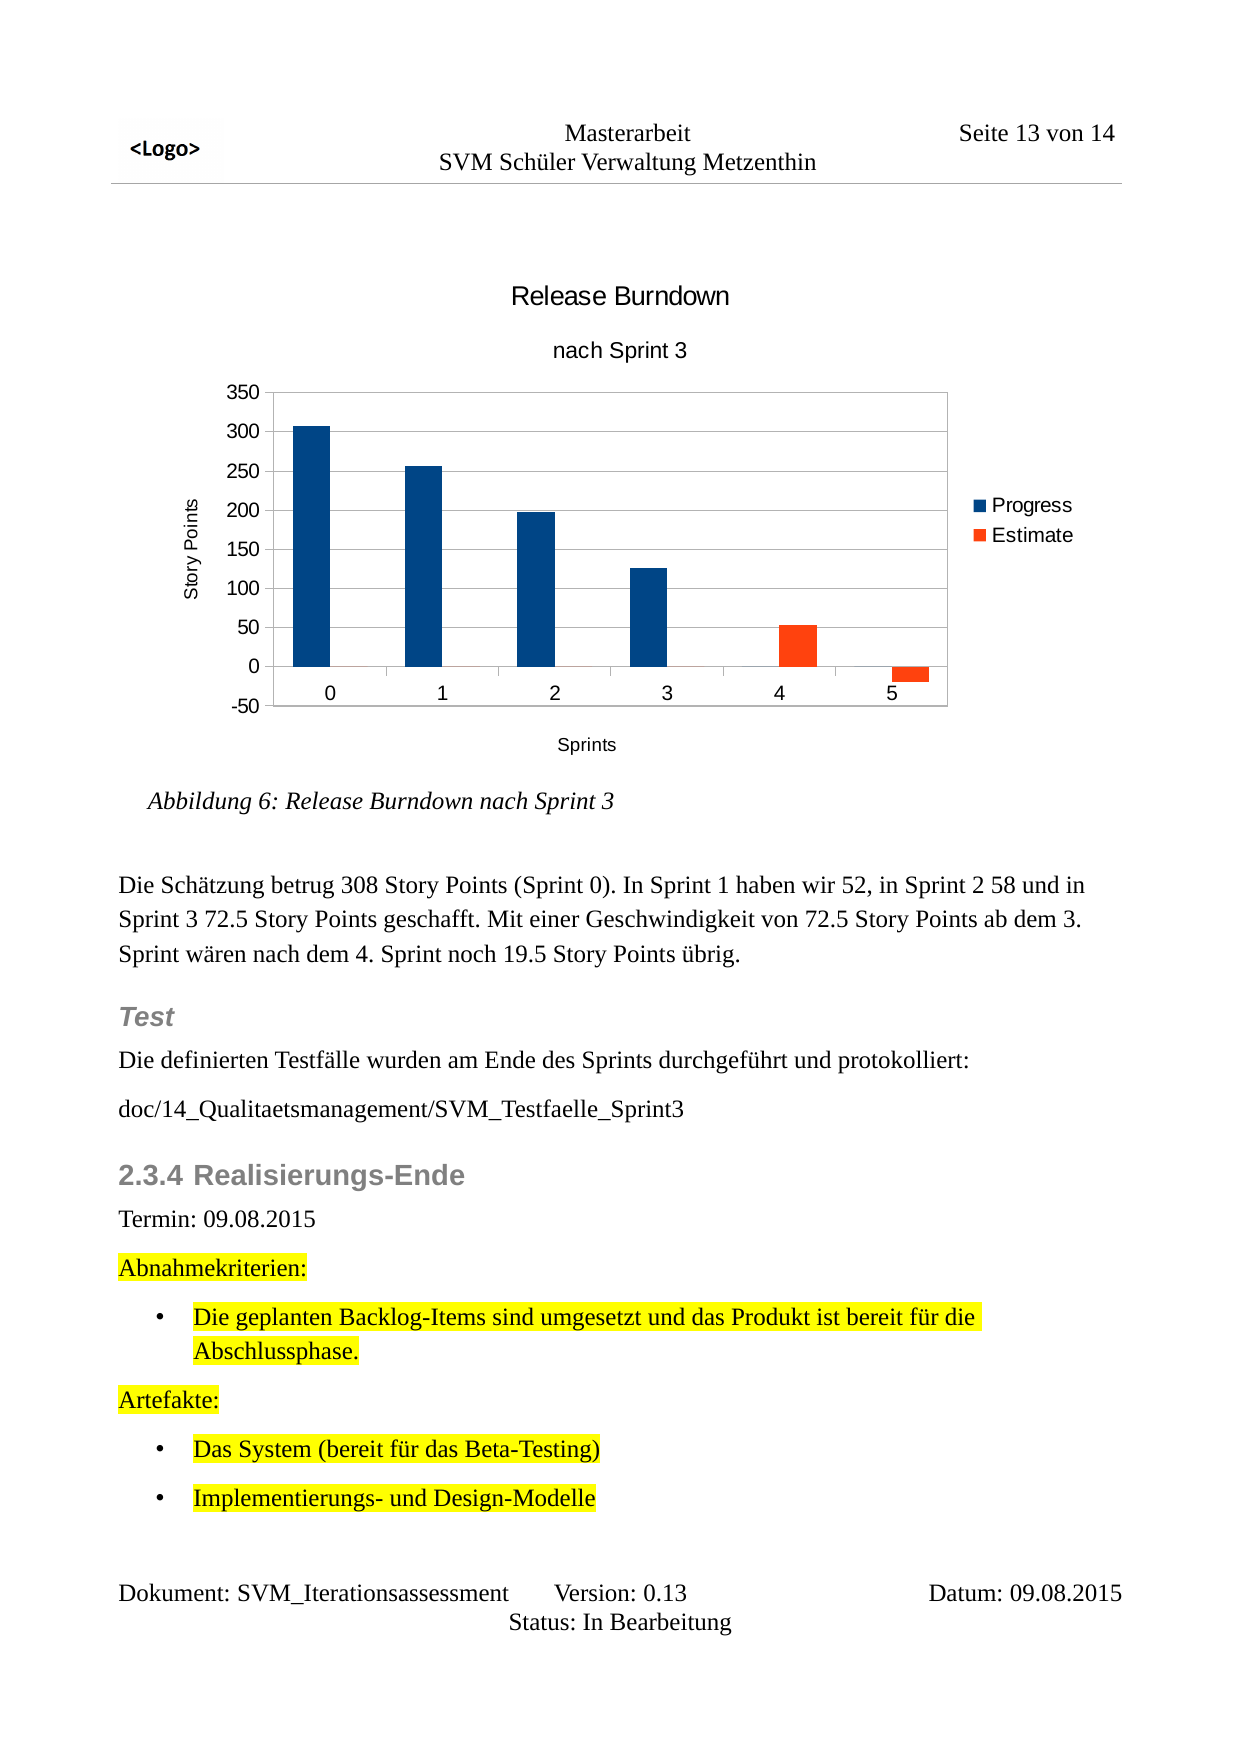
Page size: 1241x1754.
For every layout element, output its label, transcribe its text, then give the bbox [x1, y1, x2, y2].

list Implementierungs- und Design-Modelle [156, 1483, 1122, 1512]
text Abnahmekriterien: [118, 1253, 1122, 1281]
picture [118, 118, 224, 183]
subtitle Realisierungs-Ende [118, 1158, 1122, 1191]
text doc/14_Qualitaetsmanagement/SVM_Testfaelle_Sprint3 [118, 1094, 1122, 1123]
list Das System (bereit für das Beta-Testing) [156, 1434, 1122, 1463]
text Die definierten Testfälle wurden am Ende des Sprints durchgeführt und protokolliert: [118, 1045, 1122, 1074]
subtitle Test [118, 1001, 1122, 1032]
text Abbildung 6: Release Burndown nach Sprint 3 [148, 787, 1093, 815]
list Die geplanten Backlog-Items sind umgesetzt und das Produkt ist bereit für die Abschlussphase. [156, 1302, 1122, 1365]
text Termin: 09.08.2015 [118, 1204, 1122, 1232]
text Die Schätzung betrug 308 Story Points (Sprint 0). In Sprint 1 haben wir 52, in Sprint 2 58 und in Sprint 3 72.5 Story Points geschafft. Mit einer Geschwindigkeit von 72.5 Story Points ab dem 3. Sprint wären nach dem 4. Sprint noch 19.5 Story Points übrig. [118, 870, 1122, 968]
text Artefakte: [118, 1385, 1122, 1414]
